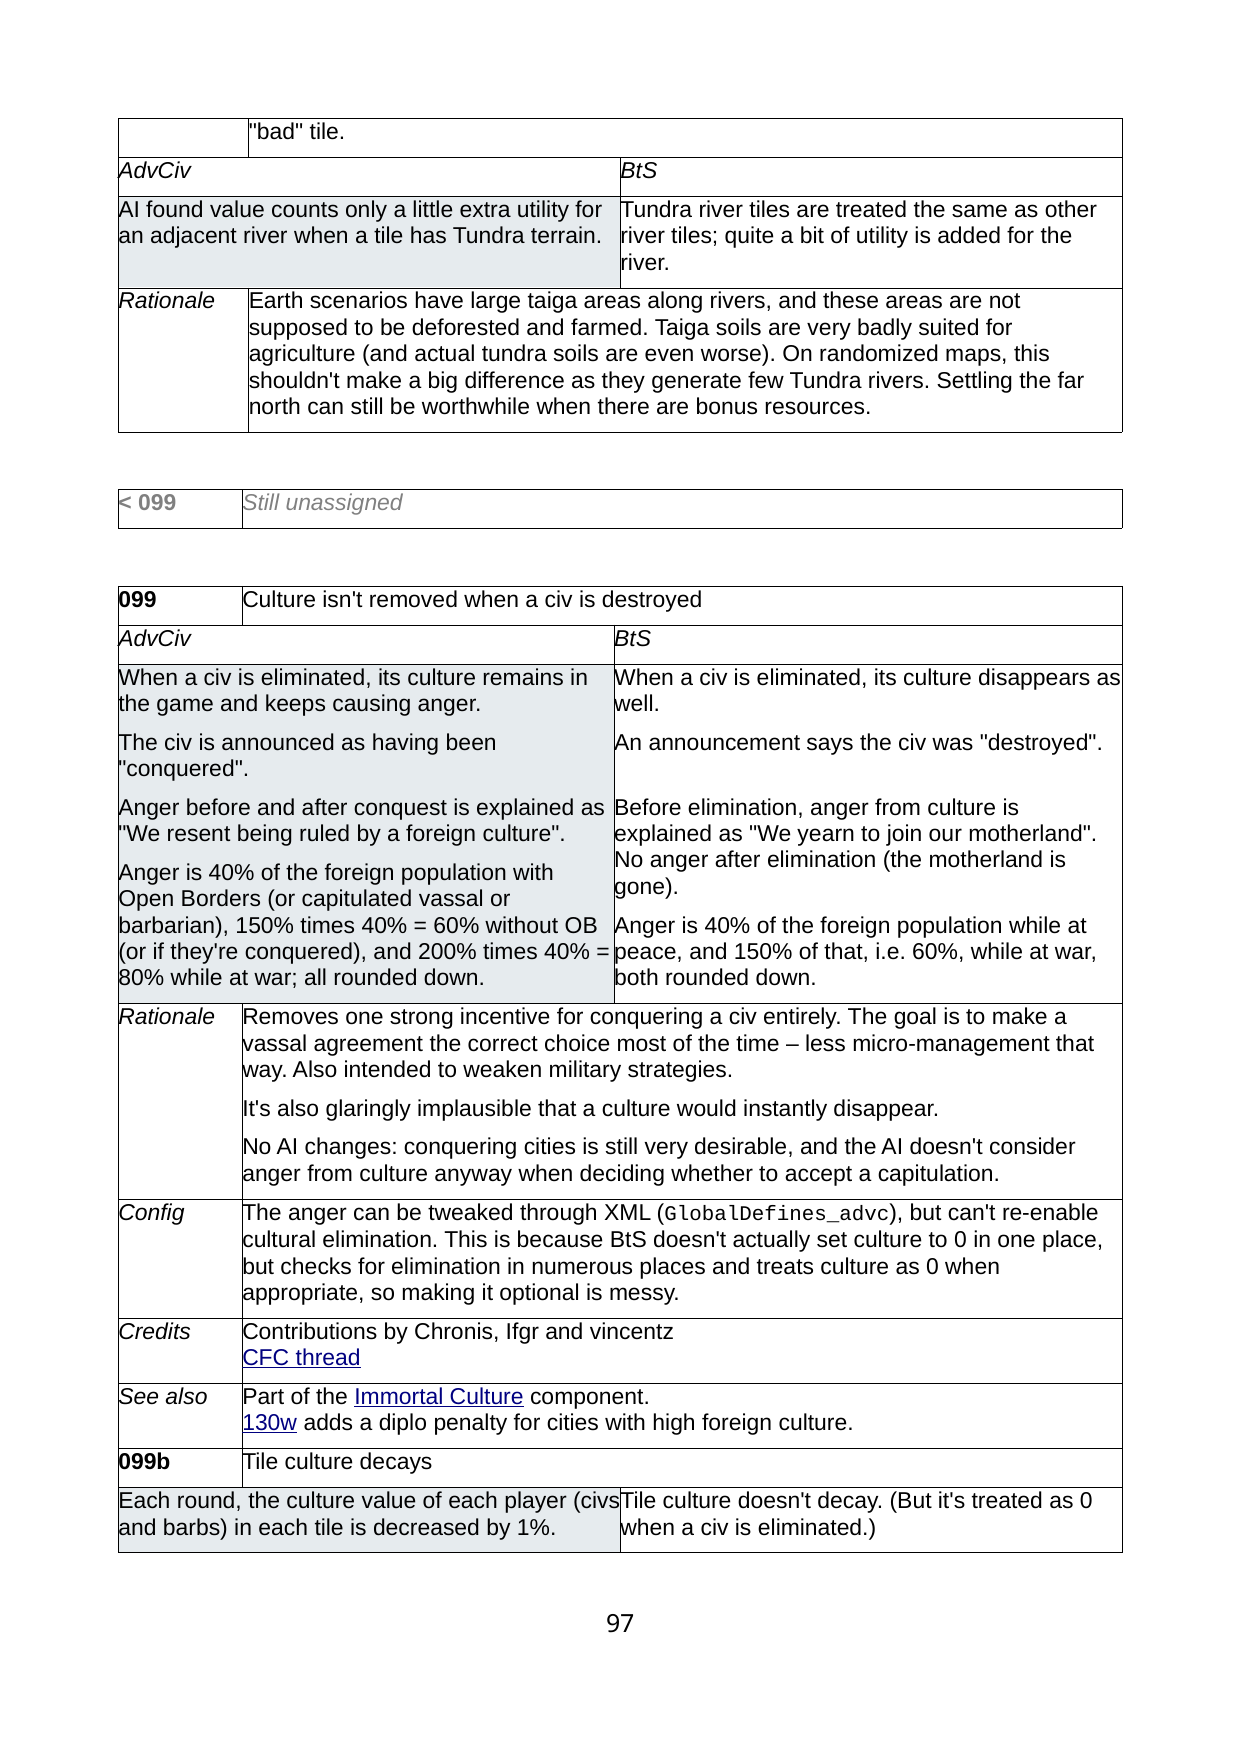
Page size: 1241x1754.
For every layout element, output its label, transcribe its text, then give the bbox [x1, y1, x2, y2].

table_cell Config [119, 1200, 242, 1318]
table_cell Each round, the culture value of each player (civs and barbs) in each tile is decreased by 1%. [119, 1488, 620, 1552]
table_header 099 [119, 587, 242, 624]
table_cell Contributions by Chronis, Ifgr and vincentz CFC thread [243, 1319, 1122, 1383]
table_cell Part of the Immortal Culture component. 130w adds a diplo penalty for cities with high foreign culture. [243, 1384, 1122, 1448]
table_cell Tile culture doesn't decay. (But it's treated as 0 when a civ is eliminated.) [621, 1488, 1122, 1552]
table_cell BtS [621, 158, 1122, 196]
table_cell See also [119, 1384, 242, 1448]
table_header Culture isn't removed when a civ is destroyed [243, 587, 1122, 624]
table_cell Credits [119, 1319, 242, 1383]
table_cell Tile culture decays [243, 1449, 1122, 1487]
table_cell BtS [615, 626, 1122, 663]
table_cell Tundra river tiles are treated the same as other river tiles; quite a bit of utility is added for the river. [621, 197, 1122, 287]
table_cell Earth scenarios have large taiga areas along rivers, and these areas are not supposed to be deforested and farmed. Taiga soils are very badly suited for agriculture (and actual tundra soils are even worse). On randomized maps, this shouldn't make a big difference as they generate few Tundra rivers. Settling the far north can still be worthwhile when there are bonus resources. [249, 289, 1122, 432]
table_cell When a civ is eliminated, its culture disappears as well. An announcement says the civ was "destroyed". Before elimination, anger from culture is explained as "We yearn to join our motherland". No anger after elimination (the motherland is gone). Anger is 40% of the foreign population while at peace, and 150% of that, i.e. 60%, while at war, both rounded down. [615, 665, 1122, 1003]
table_cell AdvCiv [119, 626, 614, 663]
table_cell When a civ is eliminated, its culture remains in the game and keeps causing anger. The civ is announced as having been "conquered". Anger before and after conquest is explained as "We resent being ruled by a foreign culture". Anger is 40% of the foreign population with Open Borders (or capitulated vassal or barbarian), 150% times 40% = 60% without OB (or if they're conquered), and 200% times 40% = 80% while at war; all rounded down. [119, 665, 614, 1003]
table_cell Removes one strong incentive for conquering a civ entirely. The goal is to make a vassal agreement the correct choice most of the time – less micro-management that way. Also intended to weaken military strategies. It's also glaringly implausible that a culture would instantly disappear. No AI changes: conquering cities is still very desirable, and the AI doesn't consider anger from culture anyway when deciding whether to accept a capitulation. [243, 1004, 1122, 1198]
table_header < 099 [119, 490, 242, 528]
table_cell AdvCiv [119, 158, 620, 196]
table_cell Rationale [119, 289, 248, 432]
table_cell AI found value counts only a little extra utility for an adjacent river when a tile has Tundra terrain. [119, 197, 620, 287]
table_cell The anger can be tweaked through XML (GlobalDefines_advc), but can't re-enable cultural elimination. This is because BtS doesn't actually set culture to 0 in one place, but checks for elimination in numerous places and treats culture as 0 when appropriate, so making it optional is messy. [243, 1200, 1122, 1318]
table_cell [119, 119, 248, 157]
table_cell "bad" tile. [249, 119, 1122, 157]
table_cell Rationale [119, 1004, 242, 1198]
table_cell 099b [119, 1449, 242, 1487]
table_header Still unassigned [243, 490, 1122, 528]
